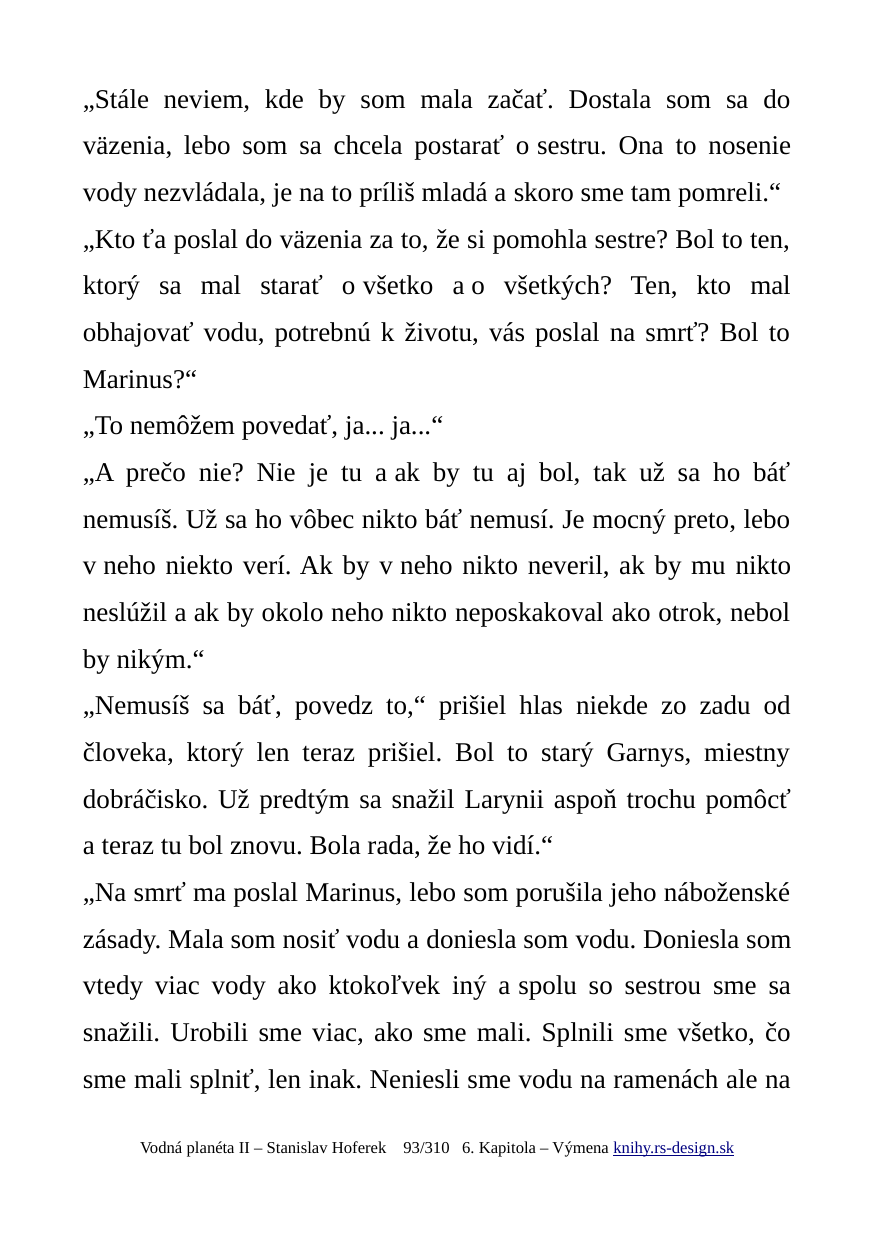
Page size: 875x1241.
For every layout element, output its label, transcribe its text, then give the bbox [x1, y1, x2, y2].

text „A prečo nie? Nie je tu a ak by tu aj bol, tak už sa ho báť nemusíš. Už sa ho vôbec nikto báť nemusí. Je mocný preto, lebo v neho niekto verí. Ak by v neho nikto neveril, ak by mu nikto neslúžil a ak by okolo neho nikto neposkakoval ako otrok, nebol by nikým.“ [83, 456, 791, 674]
text „Na smrť ma poslal Marinus, lebo som porušila jeho náboženské zásady. Mala som nosiť vodu a doniesla som vodu. Doniesla som vtedy viac vody ako ktokoľvek iný a spolu so sestrou sme sa snažili. Urobili sme viac, ako sme mali. Splnili sme všetko, čo sme mali splniť, len inak. Neniesli sme vodu na ramenách ale na [83, 876, 791, 1094]
text „Stále neviem, kde by som mala začať. Dostala som sa do väzenia, lebo som sa chcela postarať o sestru. Ona to nosenie vody nezvládala, je na to príliš mladá a skoro sme tam pomreli.“ [83, 83, 791, 207]
text „Nemusíš sa báť, povedz to,“ prišiel hlas niekde zo zadu od človeka, ktorý len teraz prišiel. Bol to starý Garnys, miestny dobráčisko. Už predtým sa snažil Larynii aspoň trochu pomôcť a teraz tu bol znovu. Bola rada, že ho vidí.“ [83, 689, 791, 861]
text „Kto ťa poslal do väzenia za to, že si pomohla sestre? Bol to ten, ktorý sa mal starať o všetko a o všetkých? Ten, kto mal obhajovať vodu, potrebnú k životu, vás poslal na smrť? Bol to Marinus?“ [83, 223, 791, 394]
text „To nemôžem povedať, ja... ja...“ [83, 409, 791, 441]
